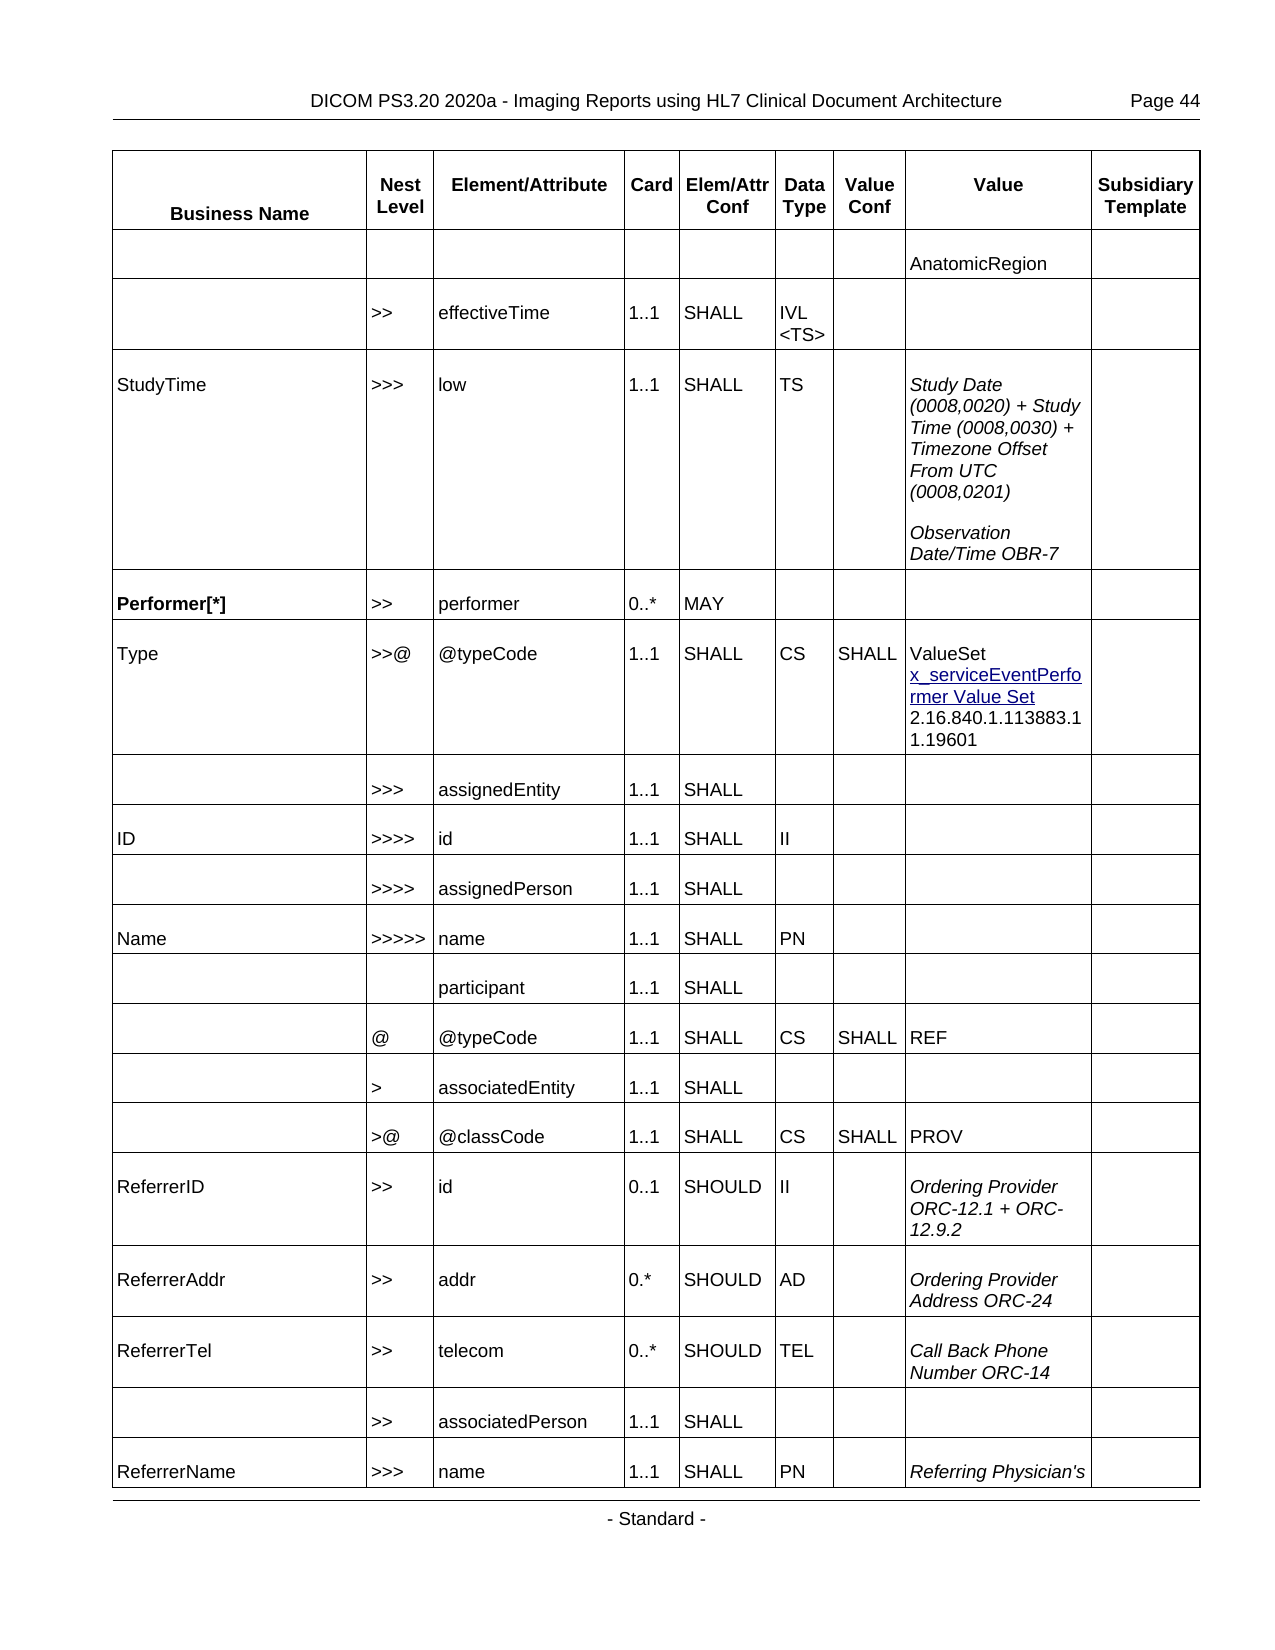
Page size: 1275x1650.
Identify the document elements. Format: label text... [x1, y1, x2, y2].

table_cell [1092, 1317, 1199, 1387]
table_cell [776, 230, 833, 278]
table_cell II [776, 805, 833, 854]
table_cell SHALL [680, 855, 775, 903]
table_cell Performer[*] [113, 570, 366, 618]
table_cell @ [367, 1004, 433, 1052]
table_cell SHALL [834, 620, 905, 754]
table_cell >> [367, 279, 433, 349]
table_cell SHALL [680, 1438, 775, 1487]
table_cell telecom [434, 1317, 624, 1387]
table_cell 1..1 [625, 279, 679, 349]
table_cell [1092, 905, 1199, 953]
table_cell 0.* [625, 1246, 679, 1316]
table_cell id [434, 1153, 624, 1245]
table_cell Type [113, 620, 366, 754]
table_cell >@ [367, 1103, 433, 1152]
table_cell effective​Time [434, 279, 624, 349]
table_cell [906, 1054, 1091, 1102]
table_cell [834, 905, 905, 953]
table_cell >> [367, 1317, 433, 1387]
table_cell SHALL [680, 350, 775, 569]
table_cell assigned​Person [434, 855, 624, 903]
table_cell Ordering Provider ORC-12.1 + ORC-12.9.2 [906, 1153, 1091, 1245]
table_cell [776, 755, 833, 804]
table_header Value [906, 151, 1091, 228]
table_cell Name [113, 905, 366, 953]
table_cell [1092, 620, 1199, 754]
table_cell Ordering Provider Address ORC-24 [906, 1246, 1091, 1316]
table_cell PN [776, 1438, 833, 1487]
table_cell [113, 755, 366, 804]
table_cell > [367, 1054, 433, 1102]
table_cell [1092, 755, 1199, 804]
table_cell [776, 570, 833, 618]
table_cell @classCode [434, 1103, 624, 1152]
table_cell [834, 350, 905, 569]
table_cell SHALL [680, 755, 775, 804]
table_cell [367, 954, 433, 1003]
table_cell SHALL [680, 279, 775, 349]
table_cell [834, 954, 905, 1003]
table_cell [113, 954, 366, 1003]
table_cell assigned​Entity [434, 755, 624, 804]
table_cell [1092, 230, 1199, 278]
table_cell 0..* [625, 1317, 679, 1387]
table_cell [1092, 1103, 1199, 1152]
table_cell low [434, 350, 624, 569]
table_cell [367, 230, 433, 278]
table_cell [834, 1388, 905, 1437]
table_cell 1..1 [625, 954, 679, 1003]
table_cell [906, 905, 1091, 953]
table_cell associated​Person [434, 1388, 624, 1437]
table_cell [1092, 954, 1199, 1003]
table_cell [625, 230, 679, 278]
table_cell [1092, 1438, 1199, 1487]
table_header Card [625, 151, 679, 228]
table_cell Referrer​ID [113, 1153, 366, 1245]
table_cell >>@ [367, 620, 433, 754]
table_cell associated​Entity [434, 1054, 624, 1102]
table_cell 1..1 [625, 755, 679, 804]
table_cell [1092, 1054, 1199, 1102]
table_cell [906, 570, 1091, 618]
table_cell [113, 855, 366, 903]
table_cell IVL <TS> [776, 279, 833, 349]
table_cell >>> [367, 755, 433, 804]
table_cell addr [434, 1246, 624, 1316]
table_cell [776, 954, 833, 1003]
table_cell [834, 805, 905, 854]
table_cell [1092, 1153, 1199, 1245]
table_cell [1092, 1388, 1199, 1437]
table_cell Study​Time [113, 350, 366, 569]
table_cell [906, 855, 1091, 903]
table_cell 1..1 [625, 1388, 679, 1437]
table_cell @typeCode [434, 1004, 624, 1052]
table_cell CS [776, 1004, 833, 1052]
table_cell @typeCode [434, 620, 624, 754]
table_cell PROV [906, 1103, 1091, 1152]
table_cell 1..1 [625, 1054, 679, 1102]
table_cell SHALL [834, 1004, 905, 1052]
table_cell SHALL [680, 1004, 775, 1052]
table_cell PN [776, 905, 833, 953]
table_cell [113, 230, 366, 278]
table_cell CS [776, 1103, 833, 1152]
table_cell 1..1 [625, 855, 679, 903]
table_cell [834, 1317, 905, 1387]
table_cell [1092, 855, 1199, 903]
table_cell >> [367, 1246, 433, 1316]
table_cell [1092, 279, 1199, 349]
table_cell Call Back Phone Number ORC-14 [906, 1317, 1091, 1387]
table_header Subsidiary Template [1092, 151, 1199, 228]
table_cell name [434, 905, 624, 953]
table_cell [906, 954, 1091, 1003]
table_cell 1..1 [625, 1103, 679, 1152]
table_cell [113, 1388, 366, 1437]
table_cell [1092, 570, 1199, 618]
table_cell >> [367, 1388, 433, 1437]
table_cell [434, 230, 624, 278]
table_cell [834, 1246, 905, 1316]
table_cell [113, 1054, 366, 1102]
table_cell II [776, 1153, 833, 1245]
table_cell [906, 279, 1091, 349]
table_cell Study Date (0008,0020) + Study Time (0008,0030) + Timezone Offset From UTC (0008,0201) Observation Date/Time OBR-7 [906, 350, 1091, 569]
table_cell TEL [776, 1317, 833, 1387]
table_cell TS [776, 350, 833, 569]
table_cell 0..* [625, 570, 679, 618]
table_cell SHALL [680, 1103, 775, 1152]
table_cell [776, 855, 833, 903]
table_cell SHALL [680, 1054, 775, 1102]
table_cell AnatomicRegion [906, 230, 1091, 278]
table_header Elem/Attr Conf [680, 151, 775, 228]
table_cell REF [906, 1004, 1091, 1052]
table_cell 1..1 [625, 350, 679, 569]
table_cell [1092, 350, 1199, 569]
table_cell 1..1 [625, 620, 679, 754]
table_cell 1..1 [625, 1438, 679, 1487]
table_cell >> [367, 1153, 433, 1245]
table_cell [113, 1004, 366, 1052]
table_cell [906, 755, 1091, 804]
table_cell [834, 279, 905, 349]
table_cell [834, 570, 905, 618]
table_header Business Name [113, 151, 366, 228]
table_header Element/​Attribute [434, 151, 624, 228]
table_cell Referring Physician's [906, 1438, 1091, 1487]
table_cell 1..1 [625, 905, 679, 953]
table_cell SHOULD [680, 1153, 775, 1245]
table_cell [776, 1054, 833, 1102]
table_cell CS [776, 620, 833, 754]
table_cell id [434, 805, 624, 854]
table_cell >>>>> [367, 905, 433, 953]
table_cell [1092, 1004, 1199, 1052]
table_cell participant [434, 954, 624, 1003]
table_cell >> [367, 570, 433, 618]
table_cell SHOULD [680, 1246, 775, 1316]
table_cell [834, 855, 905, 903]
table_cell [1092, 1246, 1199, 1316]
table_cell SHOULD [680, 1317, 775, 1387]
table_cell [834, 1438, 905, 1487]
table_cell ID [113, 805, 366, 854]
table_cell >>> [367, 350, 433, 569]
table_cell [113, 1103, 366, 1152]
table_cell [834, 1054, 905, 1102]
table_cell SHALL [680, 905, 775, 953]
table_cell [1092, 805, 1199, 854]
table_cell name [434, 1438, 624, 1487]
table_cell MAY [680, 570, 775, 618]
table_cell >>>> [367, 805, 433, 854]
table_cell [113, 279, 366, 349]
table_cell >>>> [367, 855, 433, 903]
table_header Nest Level [367, 151, 433, 228]
table_cell 1..1 [625, 805, 679, 854]
table_cell AD [776, 1246, 833, 1316]
table_cell [834, 755, 905, 804]
table_cell [680, 230, 775, 278]
table_cell SHALL [834, 1103, 905, 1152]
table_cell SHALL [680, 805, 775, 854]
table_cell 1..1 [625, 1004, 679, 1052]
table_cell [906, 1388, 1091, 1437]
table_cell 0..1 [625, 1153, 679, 1245]
table_cell [776, 1388, 833, 1437]
table_cell Referrer​Addr [113, 1246, 366, 1316]
table_cell SHALL [680, 1388, 775, 1437]
table_cell Referrer​Tel [113, 1317, 366, 1387]
table_cell ValueSet x_serviceEventPerformer Value Set 2.16.840.1.113883.11.19601 [906, 620, 1091, 754]
table_header Value Conf [834, 151, 905, 228]
table_cell performer [434, 570, 624, 618]
table_cell SHALL [680, 620, 775, 754]
table_cell SHALL [680, 954, 775, 1003]
table_cell [834, 230, 905, 278]
table_cell Referrer​Name [113, 1438, 366, 1487]
table_cell >>> [367, 1438, 433, 1487]
table_cell [906, 805, 1091, 854]
table_header Data Type [776, 151, 833, 228]
table_cell [834, 1153, 905, 1245]
